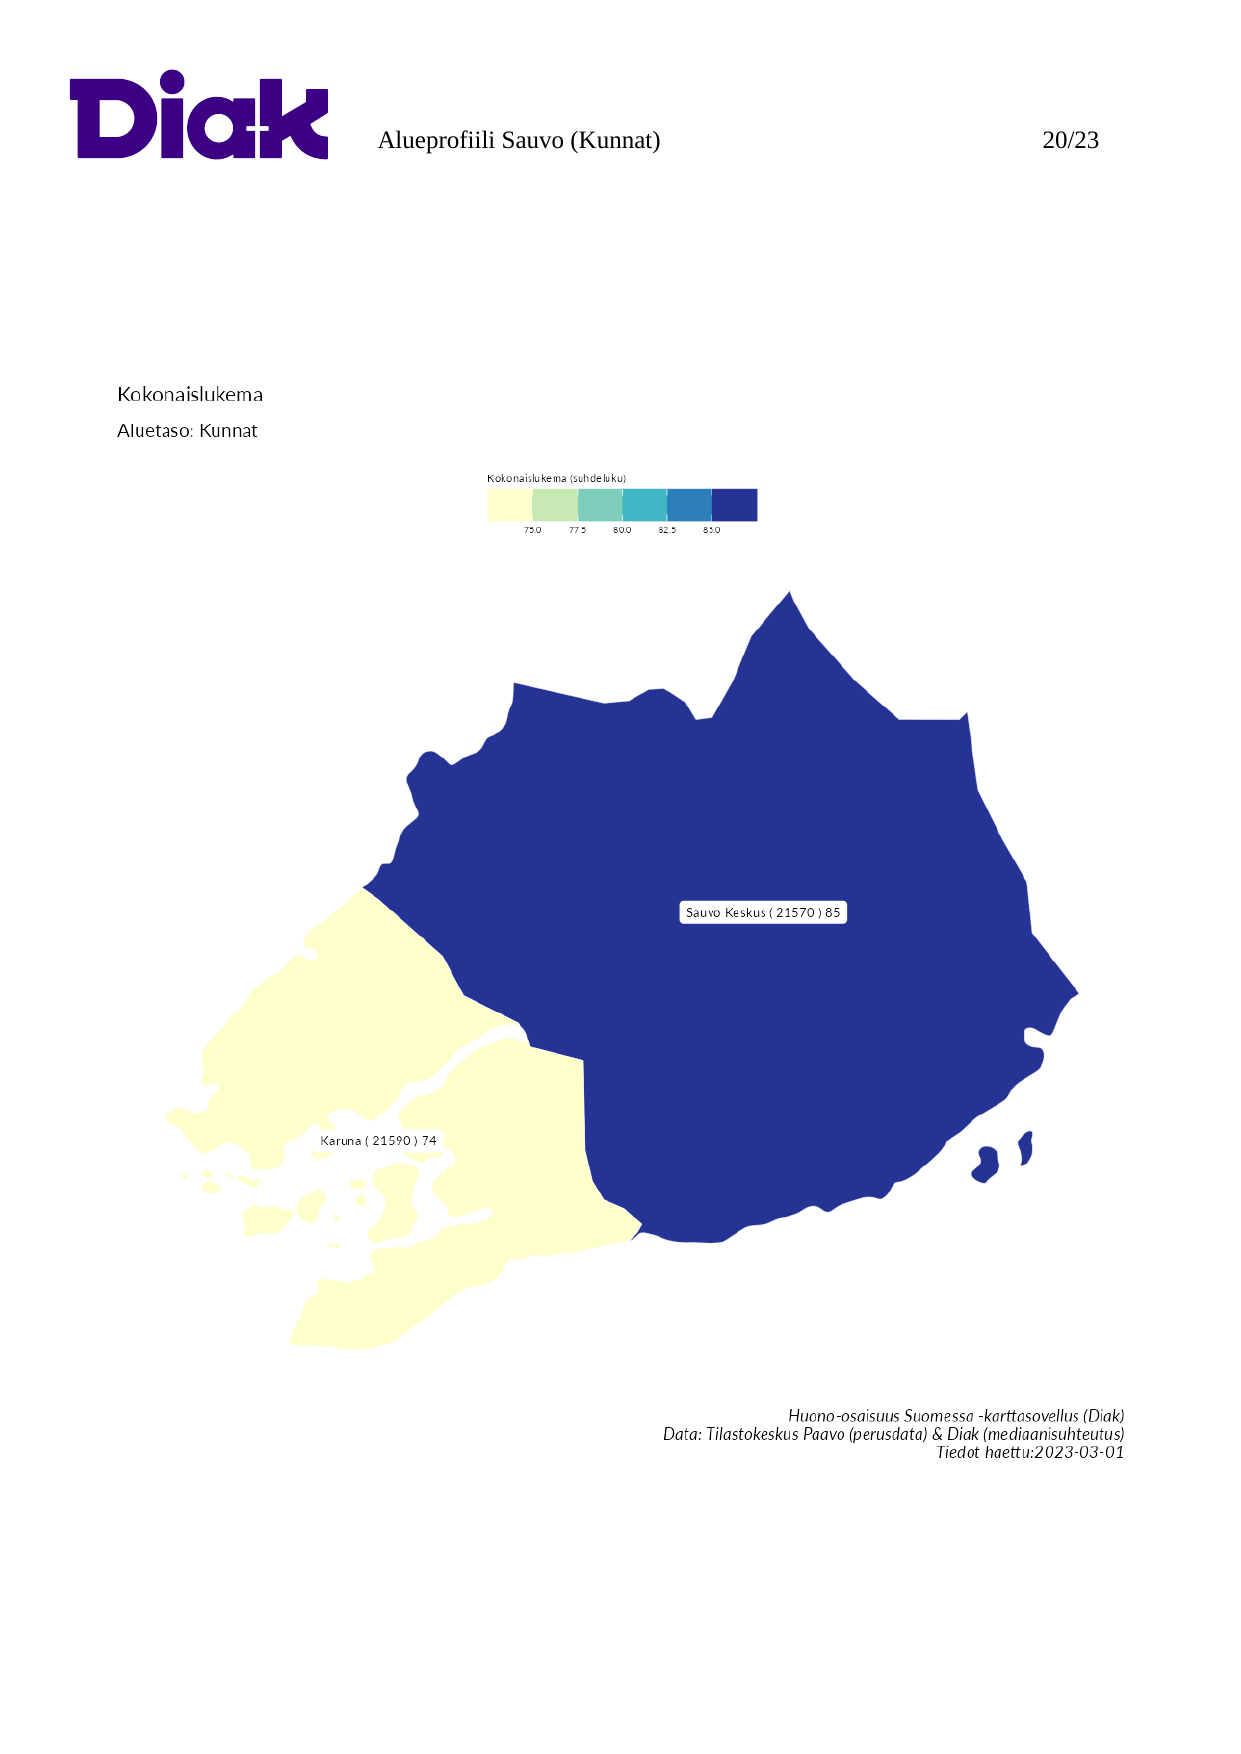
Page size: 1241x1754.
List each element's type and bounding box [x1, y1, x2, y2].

picture [61, 196, 1179, 1651]
